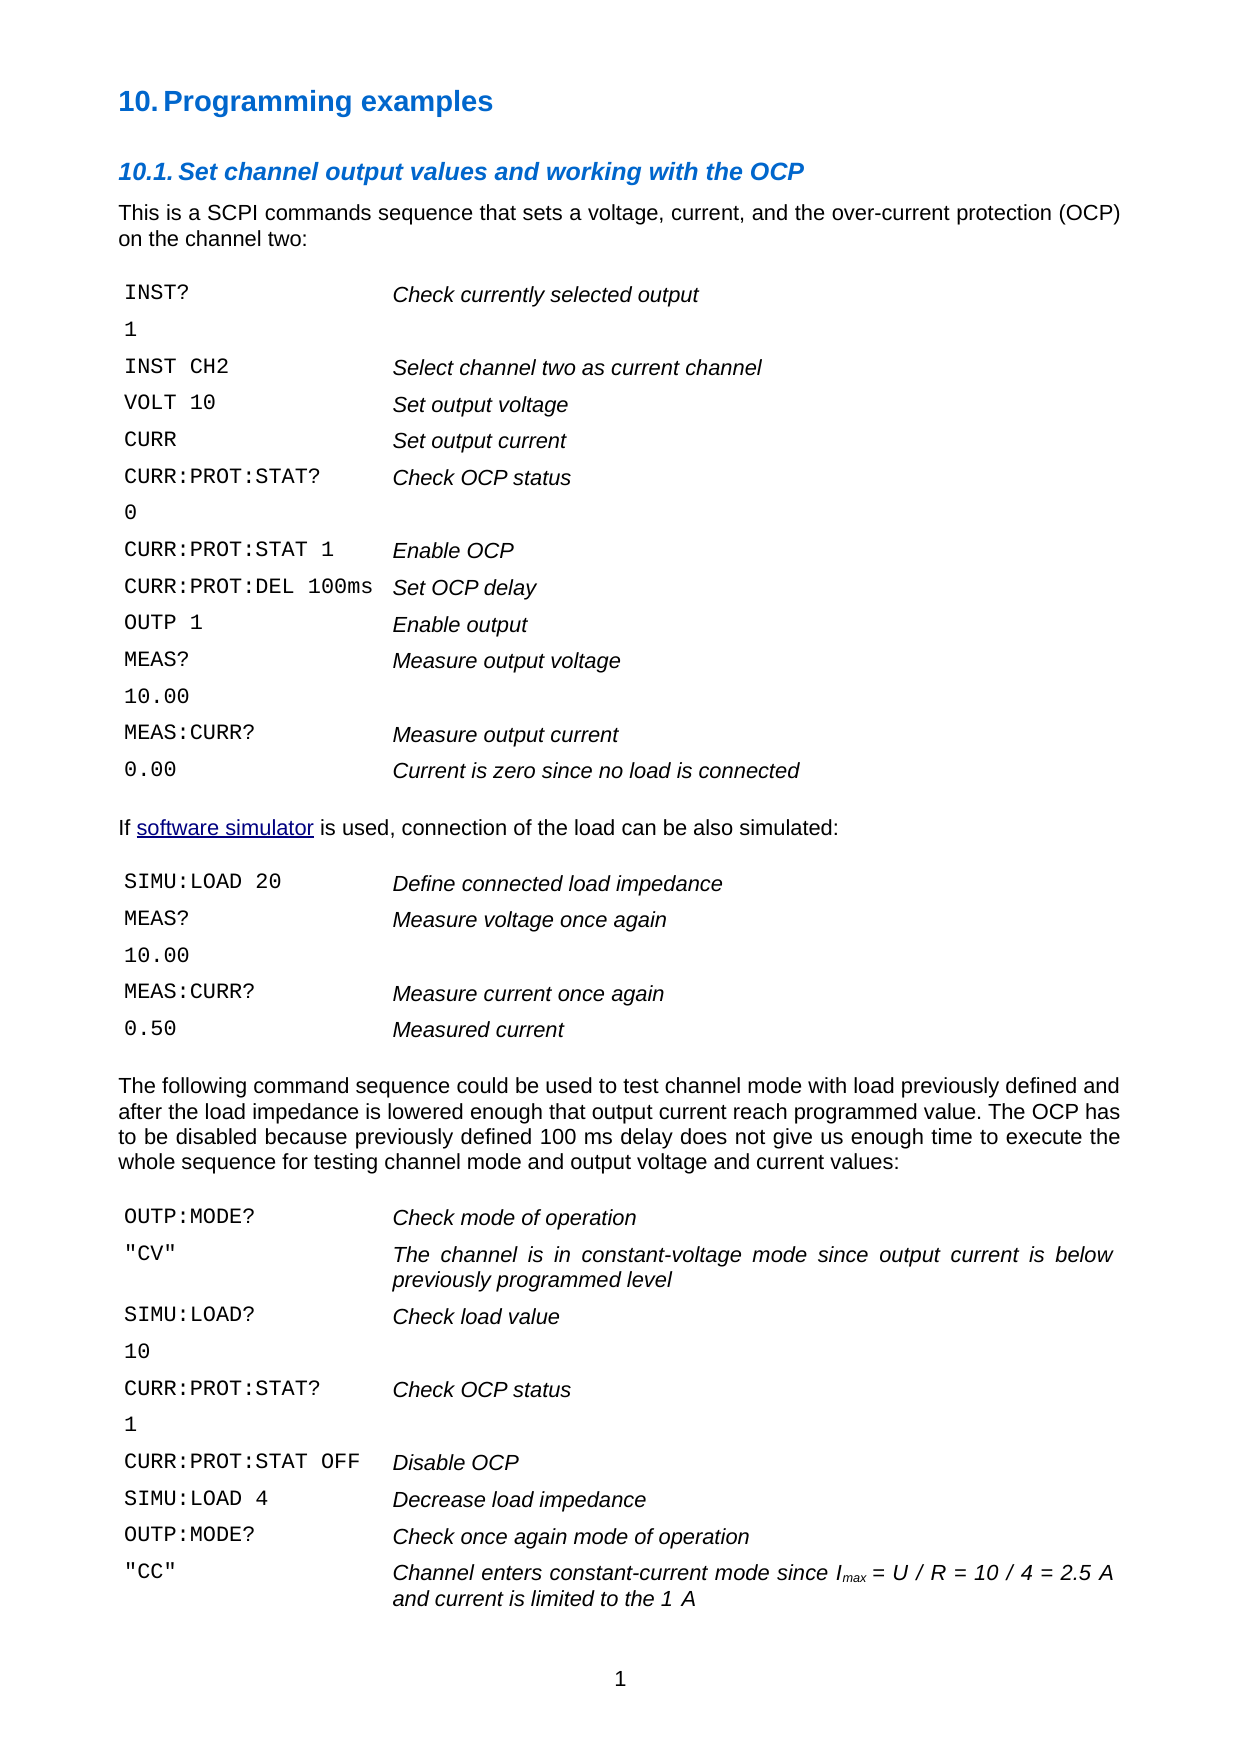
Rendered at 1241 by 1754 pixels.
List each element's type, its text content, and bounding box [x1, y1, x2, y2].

text This is a SCPI commands sequence that sets a voltage, current, and the over-current protection (OCP) on the channel two: [118, 200, 1122, 251]
table_cell Decrease load impedance [387, 1481, 1122, 1518]
table_cell 10.00 [118, 938, 387, 975]
table_cell [387, 938, 1122, 975]
table_header Check mode of operation [387, 1199, 1122, 1236]
table_cell Measure voltage once again [387, 901, 1122, 938]
subtitle Programming examples [118, 84, 1122, 118]
table_cell Check OCP status [387, 1371, 1122, 1408]
table_cell Measure current once again [387, 975, 1122, 1011]
table_cell CURR [118, 423, 387, 459]
table_cell 10.00 [118, 679, 387, 716]
table_cell "CC" [118, 1555, 387, 1616]
table_cell CURR:PROT:DEL 100ms [118, 569, 387, 606]
table_cell [387, 679, 1122, 716]
table_cell MEAS? [118, 643, 387, 679]
table_cell CURR:PROT:STAT? [118, 1371, 387, 1408]
table_header INST? [118, 276, 387, 312]
table_cell Enable OCP [387, 533, 1122, 569]
table_cell [387, 313, 1122, 349]
table_cell MEAS:CURR? [118, 975, 387, 1011]
table_header SIMU:LOAD 20 [118, 865, 387, 901]
table_cell MEAS:CURR? [118, 716, 387, 752]
table_cell 10 [118, 1335, 387, 1371]
text The following command sequence could be used to test channel mode with load previously defined and after the load impedance is lowered enough that output current reach programmed value. The OCP has to be disabled because previously defined 100 ms delay does not give us enough time to execute the whole sequence for testing channel mode and output voltage and current values: [118, 1073, 1122, 1174]
table_cell 0.00 [118, 753, 387, 789]
table_cell Disable OCP [387, 1445, 1122, 1481]
table_header Define connected load impedance [387, 865, 1122, 901]
table_cell 0.50 [118, 1011, 387, 1048]
table_cell The channel is in constant-voltage mode since output current is below previously programmed level [387, 1236, 1122, 1298]
table_cell CURR:PROT:STAT? [118, 459, 387, 496]
table_cell MEAS? [118, 901, 387, 938]
table_cell Set OCP delay [387, 569, 1122, 606]
table_cell INST CH2 [118, 349, 387, 386]
table_cell CURR:PROT:STAT 1 [118, 533, 387, 569]
table_cell CURR:PROT:STAT OFF [118, 1445, 387, 1481]
table_cell VOLT 10 [118, 386, 387, 422]
table_cell Channel enters constant-current mode since Imax = U / R = 10 / 4 = 2.5 A and current is limited to the 1 A [387, 1555, 1122, 1616]
table_header Check currently selected output [387, 276, 1122, 312]
table_cell Measure output current [387, 716, 1122, 752]
table_cell Measure output voltage [387, 643, 1122, 679]
table_cell Set output current [387, 423, 1122, 459]
table_cell Check load value [387, 1298, 1122, 1334]
table_cell [387, 1335, 1122, 1371]
table_cell Enable output [387, 606, 1122, 642]
table_cell Check OCP status [387, 459, 1122, 496]
table_cell "CV" [118, 1236, 387, 1298]
table_cell Select channel two as current channel [387, 349, 1122, 386]
table_cell 1 [118, 1408, 387, 1444]
table_header OUTP:MODE? [118, 1199, 387, 1236]
table_cell Check once again mode of operation [387, 1518, 1122, 1554]
table_cell 0 [118, 496, 387, 532]
table_cell Set output voltage [387, 386, 1122, 422]
table_cell SIMU:LOAD? [118, 1298, 387, 1334]
table_cell 1 [118, 313, 387, 349]
subtitle Set channel output values and working with the OCP [118, 157, 1122, 185]
table_cell Measured current [387, 1011, 1122, 1048]
table_cell SIMU:LOAD 4 [118, 1481, 387, 1518]
table_cell [387, 1408, 1122, 1444]
table_cell [387, 496, 1122, 532]
text If software simulator is used, connection of the load can be also simulated: [118, 814, 1122, 839]
table_cell OUTP 1 [118, 606, 387, 642]
table_cell Current is zero since no load is connected [387, 753, 1122, 789]
table_cell OUTP:MODE? [118, 1518, 387, 1554]
